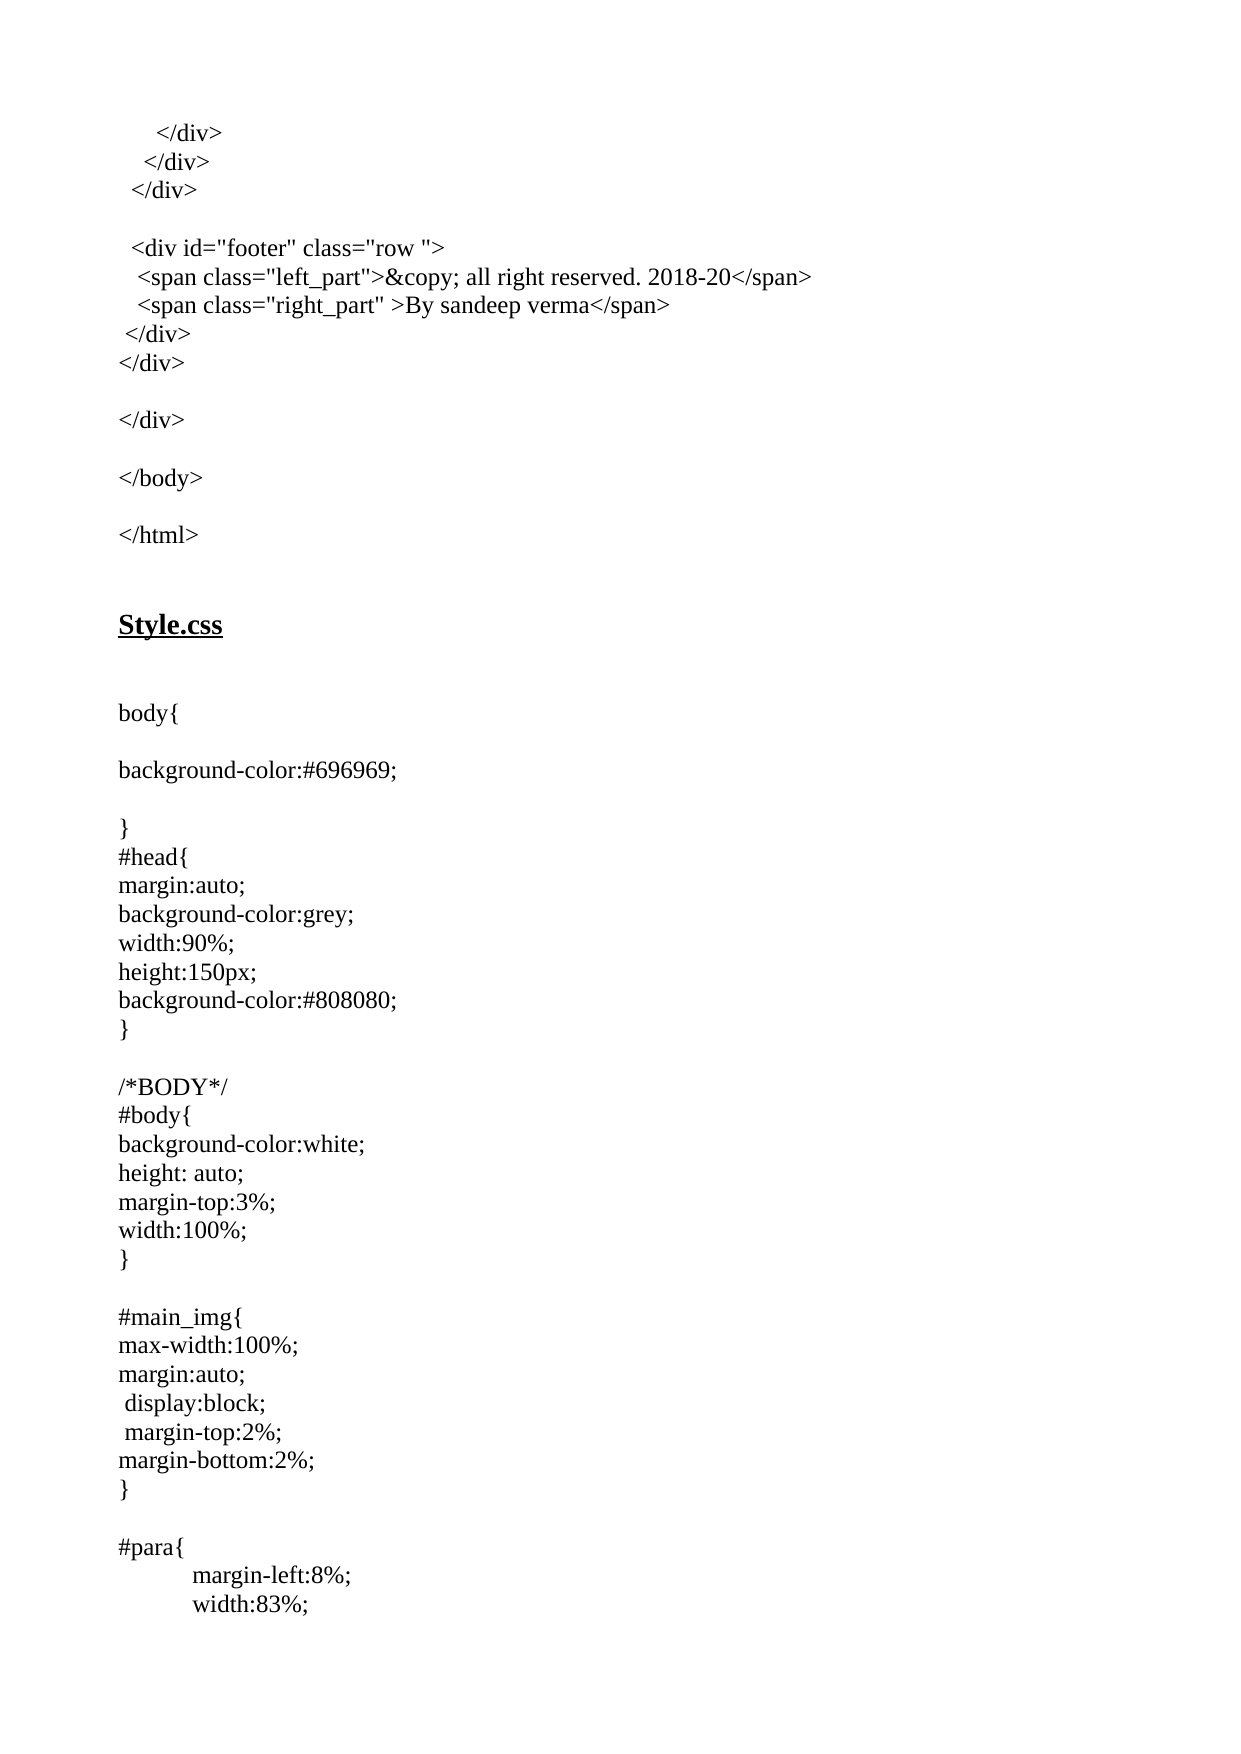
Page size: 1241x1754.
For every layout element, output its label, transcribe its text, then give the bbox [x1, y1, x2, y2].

text } [118, 1014, 1122, 1043]
text margin-top:3%; [118, 1187, 1122, 1215]
text margin:auto; [118, 1359, 1122, 1388]
text height: auto; [118, 1158, 1122, 1187]
text <span class="right_part" >By sandeep verma</span> [118, 291, 1122, 319]
text max-width:100%; [118, 1330, 1122, 1359]
text } [118, 813, 1122, 842]
text </div> [118, 406, 1122, 434]
text } [118, 1244, 1122, 1273]
text #body{ [118, 1100, 1122, 1129]
text display:block; [118, 1388, 1122, 1417]
text <span class="left_part">&copy; all right reserved. 2018-20</span> [118, 262, 1122, 291]
text margin-left:8%; [118, 1560, 1122, 1589]
text background-color:#808080; [118, 985, 1122, 1014]
text #main_img{ [118, 1302, 1122, 1330]
text width:100%; [118, 1215, 1122, 1244]
text margin:auto; [118, 870, 1122, 899]
text </div> [118, 176, 1122, 204]
text body{ [118, 698, 1122, 727]
text </div> [118, 348, 1122, 377]
text Style.css [118, 607, 1122, 640]
text } [118, 1474, 1122, 1503]
text </div> [118, 319, 1122, 348]
text #para{ [118, 1532, 1122, 1560]
text width:90%; [118, 928, 1122, 957]
text </div> [118, 147, 1122, 176]
text height:150px; [118, 957, 1122, 985]
text </body> [118, 463, 1122, 492]
text /*BODY*/ [118, 1072, 1122, 1100]
text width:83%; [118, 1589, 1122, 1618]
text margin-top:2%; [118, 1417, 1122, 1445]
text background-color:#696969; [118, 755, 1122, 784]
text #head{ [118, 842, 1122, 870]
text <div id="footer" class="row "> [118, 233, 1122, 262]
text background-color:grey; [118, 899, 1122, 928]
text </html> [118, 521, 1122, 549]
text background-color:white; [118, 1129, 1122, 1158]
text margin-bottom:2%; [118, 1445, 1122, 1474]
text </div> [118, 118, 1122, 147]
